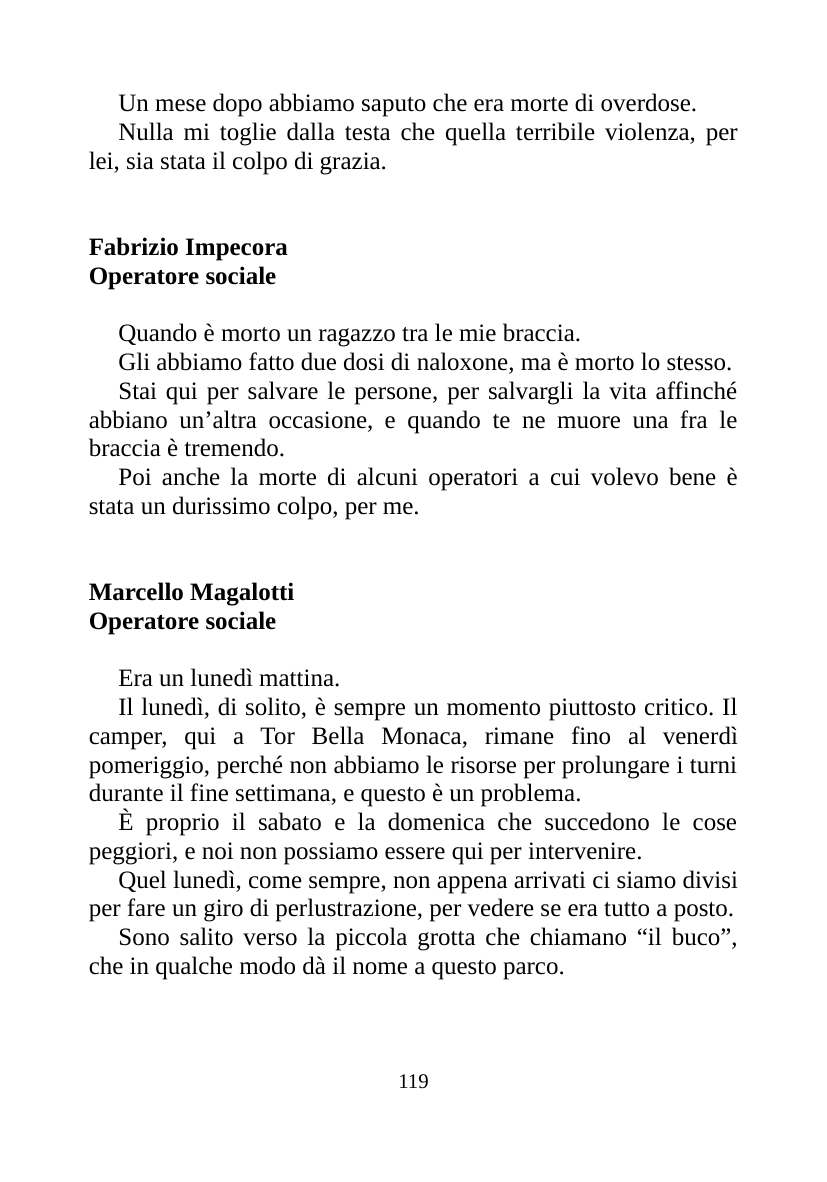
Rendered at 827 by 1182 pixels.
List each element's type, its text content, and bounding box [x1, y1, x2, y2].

text Nulla mi toglie dalla testa che quella terribile violenza, per lei, sia stata il colpo di grazia. [88, 117, 738, 175]
text Era un lunedì mattina. [88, 663, 738, 692]
text Quel lunedì, come sempre, non appena arrivati ci siamo divisi per fare un giro di perlustrazione, per vedere se era tutto a posto. [88, 865, 738, 922]
text È proprio il sabato e la domenica che succedono le cose peggiori, e noi non possiamo essere qui per intervenire. [88, 807, 738, 865]
subtitle Marcello Magalotti [88, 577, 738, 606]
text Gli abbiamo fatto due dosi di naloxone, ma è morto lo stesso. [88, 347, 738, 376]
text Un mese dopo abbiamo saputo che era morte di overdose. [88, 88, 738, 117]
text Sono salito verso la piccola grotta che chiamano “il buco”, che in qualche modo dà il nome a questo parco. [88, 922, 738, 980]
text Stai qui per salvare le persone, per salvargli la vita affinché abbiano un’altra occasione, e quando te ne muore una fra le braccia è tremendo. [88, 376, 738, 462]
subtitle Operatore sociale [88, 606, 738, 635]
subtitle Operatore sociale [88, 261, 738, 290]
text Quando è morto un ragazzo tra le mie braccia. [88, 318, 738, 347]
text Il lunedì, di solito, è sempre un momento piuttosto critico. Il camper, qui a Tor Bella Monaca, rimane fino al venerdì pomeriggio, perché non abbiamo le risorse per prolungare i turni durante il fine settimana, e questo è un problema. [88, 692, 738, 807]
subtitle Fabrizio Impecora [88, 232, 738, 261]
text Poi anche la morte di alcuni operatori a cui volevo bene è stata un durissimo colpo, per me. [88, 462, 738, 520]
